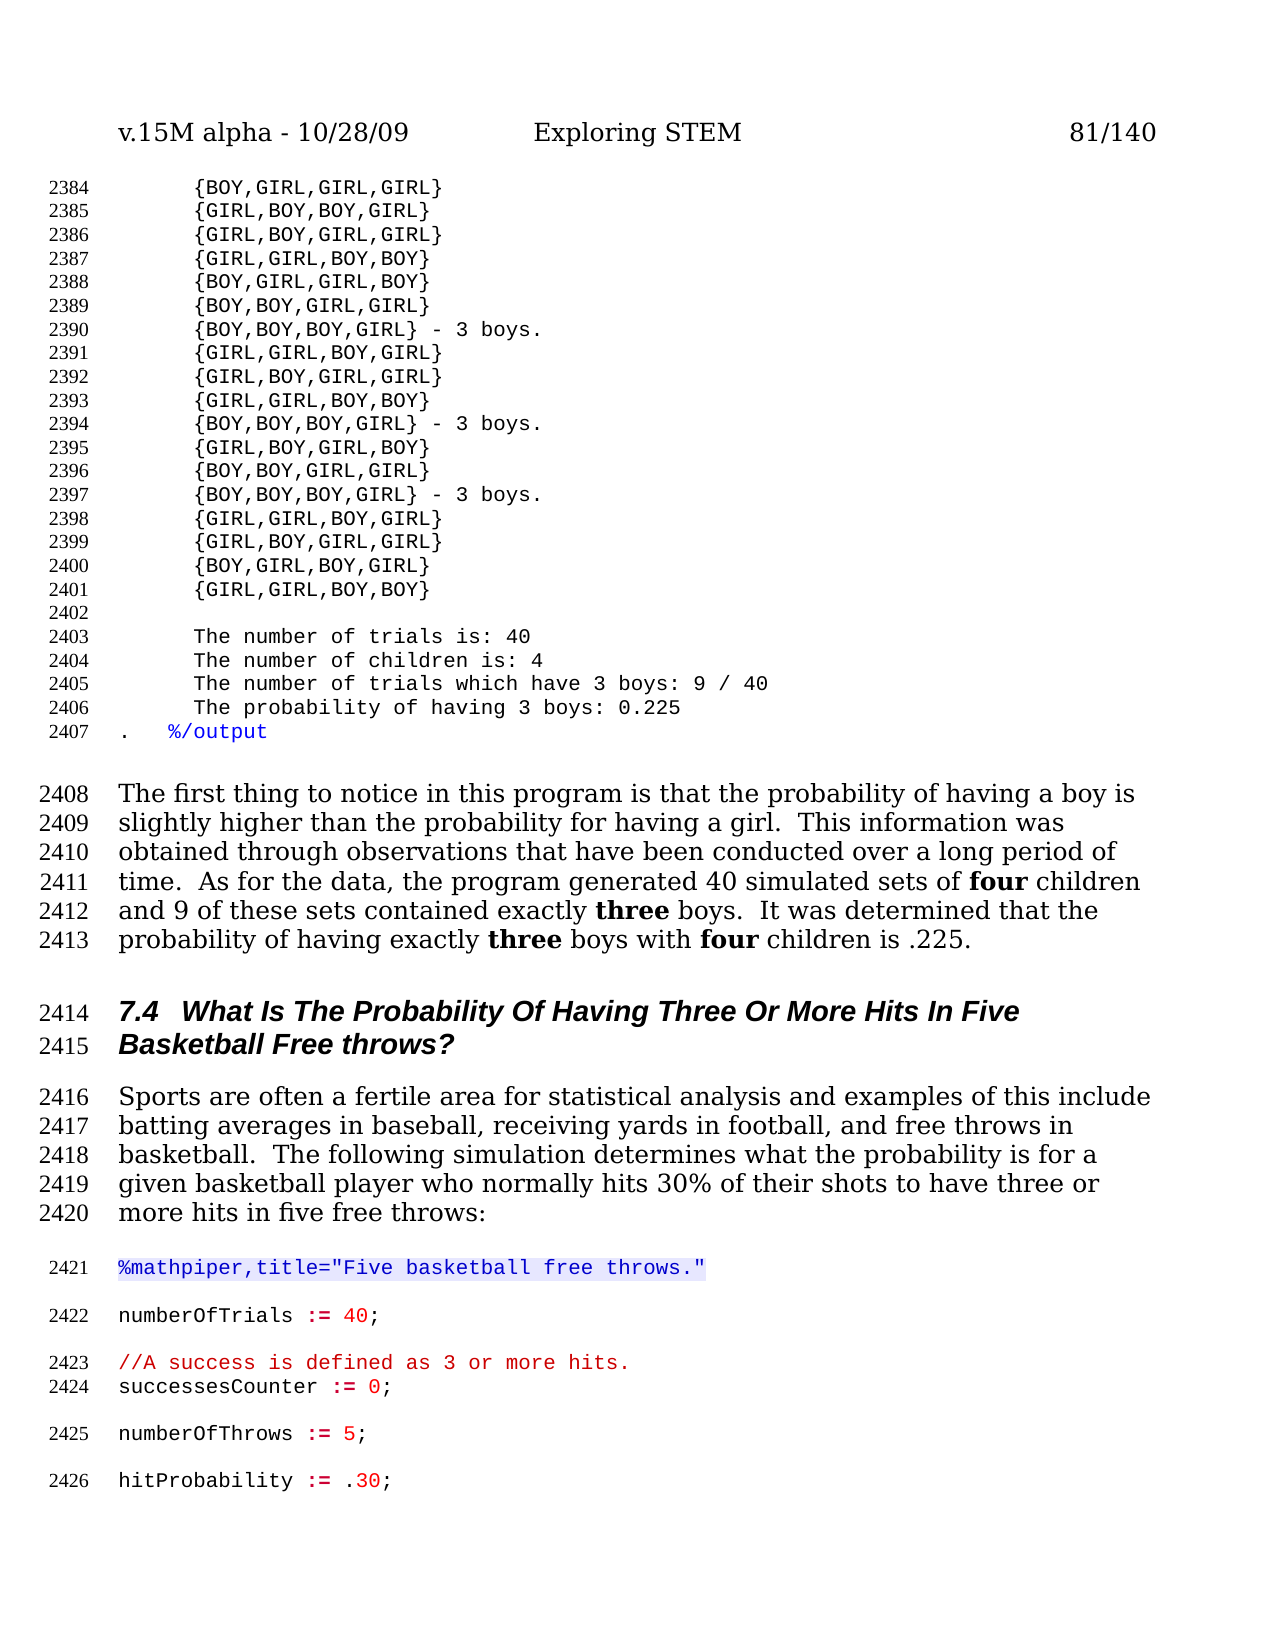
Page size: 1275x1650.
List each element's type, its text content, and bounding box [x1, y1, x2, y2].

text {GIRL,BOY,GIRL,GIRL} [118, 224, 1157, 248]
text {BOY,BOY,GIRL,GIRL} [118, 295, 1157, 319]
text {BOY,GIRL,GIRL,GIRL} [118, 177, 1157, 200]
text {GIRL,BOY,GIRL,GIRL} [118, 366, 1157, 389]
text The probability of having 3 boys: 0.225 [118, 697, 1157, 721]
text {BOY,GIRL,BOY,GIRL} [118, 555, 1157, 579]
text {GIRL,GIRL,BOY,BOY} [118, 248, 1157, 271]
text The number of trials which have 3 boys: 9 / 40 [118, 673, 1157, 697]
text {GIRL,GIRL,BOY,BOY} [118, 389, 1157, 413]
text {BOY,BOY,BOY,GIRL} - 3 boys. [118, 319, 1157, 342]
text numberOfTrials := 40; [118, 1305, 1157, 1328]
subtitle What Is The Probability Of Having Three Or More Hits In Five Basketball Free throws? [118, 994, 1157, 1061]
text The number of children is: 4 [118, 650, 1157, 673]
text {BOY,GIRL,GIRL,BOY} [118, 271, 1157, 295]
text Sports are often a fertile area for statistical analysis and examples of this include batting averages in baseball, receiving yards in football, and free throws in basketball. The following simulation determines what the probability is for a given basketball player who normally hits 30% of their shots to have three or more hits in five free throws: [118, 1082, 1157, 1228]
text The first thing to notice in this program is that the probability of having a boy is slightly higher than the probability for having a girl. This information was obtained through observations that have been conducted over a long period of time. As for the data, the program generated 40 simulated sets of four children and 9 of these sets contained exactly three boys. It was determined that the probability of having exactly three boys with four children is .225. [118, 779, 1157, 955]
text {GIRL,GIRL,BOY,GIRL} [118, 508, 1157, 531]
text {BOY,BOY,BOY,GIRL} - 3 boys. [118, 413, 1157, 437]
text {GIRL,BOY,BOY,GIRL} [118, 200, 1157, 224]
text {BOY,BOY,GIRL,GIRL} [118, 461, 1157, 484]
text {GIRL,BOY,GIRL,BOY} [118, 437, 1157, 461]
text . %/output [118, 721, 1157, 744]
text {GIRL,GIRL,BOY,BOY} [118, 579, 1157, 602]
text The number of trials is: 40 [118, 626, 1157, 650]
text {GIRL,GIRL,BOY,GIRL} [118, 342, 1157, 366]
text //A success is defined as 3 or more hits. [118, 1352, 1157, 1376]
text {BOY,BOY,BOY,GIRL} - 3 boys. [118, 484, 1157, 508]
text {GIRL,BOY,GIRL,GIRL} [118, 531, 1157, 555]
text numberOfThrows := 5; [118, 1423, 1157, 1447]
text successesCounter := 0; [118, 1376, 1157, 1399]
text hitProbability := .30; [118, 1470, 1157, 1494]
text %mathpiper,title="Five basketball free throws." [118, 1257, 1157, 1281]
